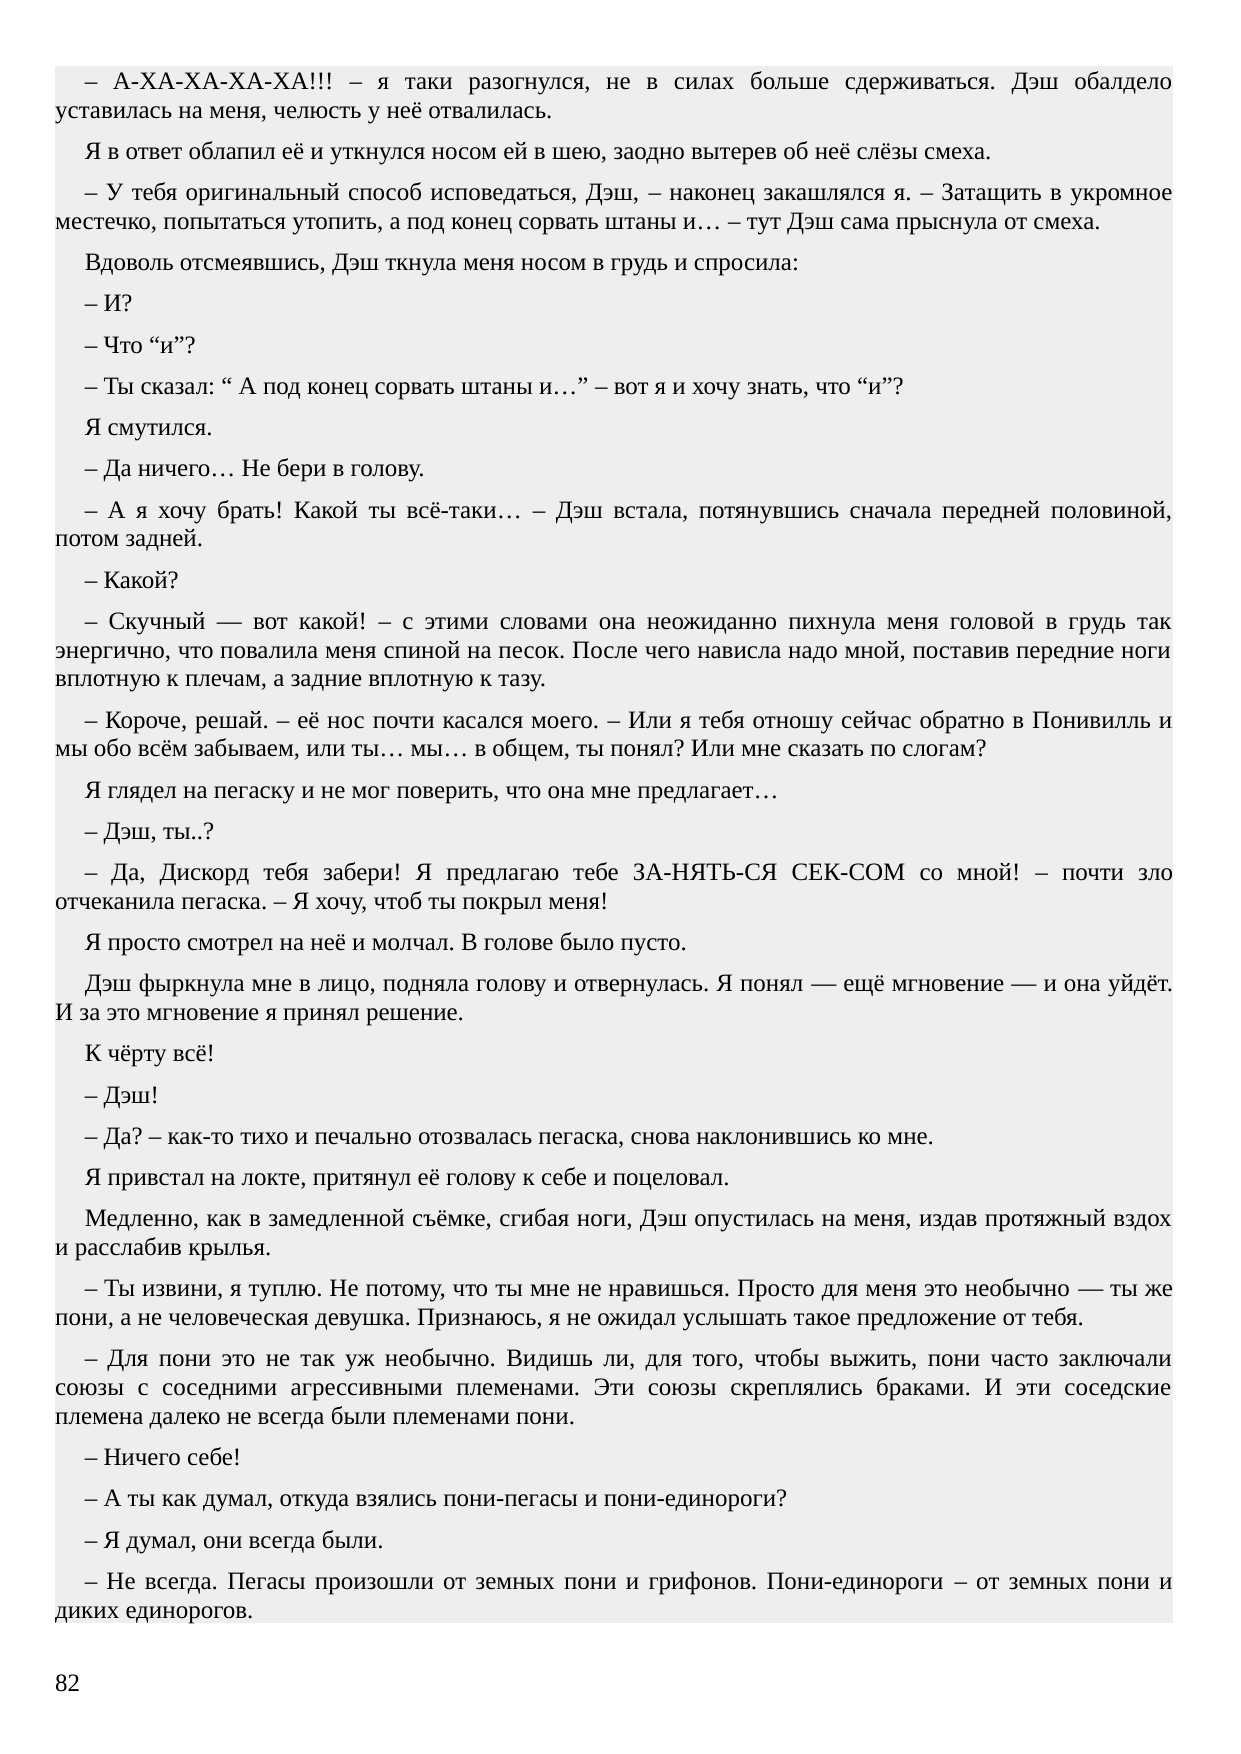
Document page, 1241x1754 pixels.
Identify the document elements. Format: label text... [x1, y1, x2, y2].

text Вдоволь отсмеявшись, Дэш ткнула меня носом в грудь и спросила: [55, 247, 1173, 276]
text – Какой? [55, 565, 1173, 593]
text – Что “и”? [55, 330, 1173, 358]
text – Да ничего… Не бери в голову. [55, 453, 1173, 482]
text – Да, Дискорд тебя забери! Я предлагаю тебе ЗА-НЯТЬ-СЯ СЕК-СОМ со мной! – почти зло отчеканила пегаска. – Я хочу, чтоб ты покрыл меня! [55, 857, 1173, 915]
text – Не всегда. Пегасы произошли от земных пони и грифонов. Пони-единороги – от земных пони и диких единорогов. [55, 1566, 1173, 1623]
text – Дэш! [55, 1080, 1173, 1108]
text Я в ответ облапил её и уткнулся носом ей в шею, заодно вытерев об неё слёзы смеха. [55, 136, 1173, 165]
text – Для пони это не так уж необычно. Видишь ли, для того, чтобы выжить, пони часто заключали союзы с соседними агрессивными племенами. Эти союзы скреплялись браками. И эти соседские племена далеко не всегда были племенами пони. [55, 1343, 1173, 1430]
text Медленно, как в замедленной съёмке, сгибая ноги, Дэш опустилась на меня, издав протяжный вздох и расслабив крылья. [55, 1203, 1173, 1261]
text – Да? – как-то тихо и печально отозвалась пегаска, снова наклонившись ко мне. [55, 1121, 1173, 1150]
text – Ты сказал: “ А под конец сорвать штаны и…” – вот я и хочу знать, что “и”? [55, 371, 1173, 400]
text – У тебя оригинальный способ исповедаться, Дэш, – наконец закашлялся я. – Затащить в укромное местечко, попытаться утопить, а под конец сорвать штаны и… – тут Дэш сама прыснула от смеха. [55, 177, 1173, 235]
text – Скучный — вот какой! – с этими словами она неожиданно пихнула меня головой в грудь так энергично, что повалила меня спиной на песок. После чего нависла надо мной, поставив передние ноги вплотную к плечам, а задние вплотную к тазу. [55, 606, 1173, 692]
text Я привстал на локте, притянул её голову к себе и поцеловал. [55, 1162, 1173, 1191]
text Я просто смотрел на неё и молчал. В голове было пусто. [55, 927, 1173, 956]
text – Короче, решай. – её нос почти касался моего. – Или я тебя отношу сейчас обратно в Понивилль и мы обо всём забываем, или ты… мы… в общем, ты понял? Или мне сказать по слогам? [55, 705, 1173, 762]
text – И? [55, 288, 1173, 317]
text – Дэш, ты..? [55, 816, 1173, 845]
text Я глядел на пегаску и не мог поверить, что она мне предлагает… [55, 775, 1173, 803]
text К чёрту всё! [55, 1038, 1173, 1067]
text – А я хочу брать! Какой ты всё-таки… – Дэш встала, потянувшись сначала передней половиной, потом задней. [55, 495, 1173, 552]
text – А-ХА-ХА-ХА-ХА!!! – я таки разогнулся, не в силах больше сдерживаться. Дэш обалдело уставилась на меня, челюсть у неё отвалилась. [55, 66, 1173, 123]
text – Я думал, они всегда были. [55, 1525, 1173, 1553]
text Дэш фыркнула мне в лицо, подняла голову и отвернулась. Я понял — ещё мгновение — и она уйдёт. И за это мгновение я принял решение. [55, 968, 1173, 1026]
text – Ты извини, я туплю. Не потому, что ты мне не нравишься. Просто для меня это необычно — ты же пони, а не человеческая девушка. Признаюсь, я не ожидал услышать такое предложение от тебя. [55, 1273, 1173, 1331]
text – Ничего себе! [55, 1442, 1173, 1471]
text – А ты как думал, откуда взялись пони-пегасы и пони-единороги? [55, 1483, 1173, 1512]
text Я смутился. [55, 412, 1173, 441]
